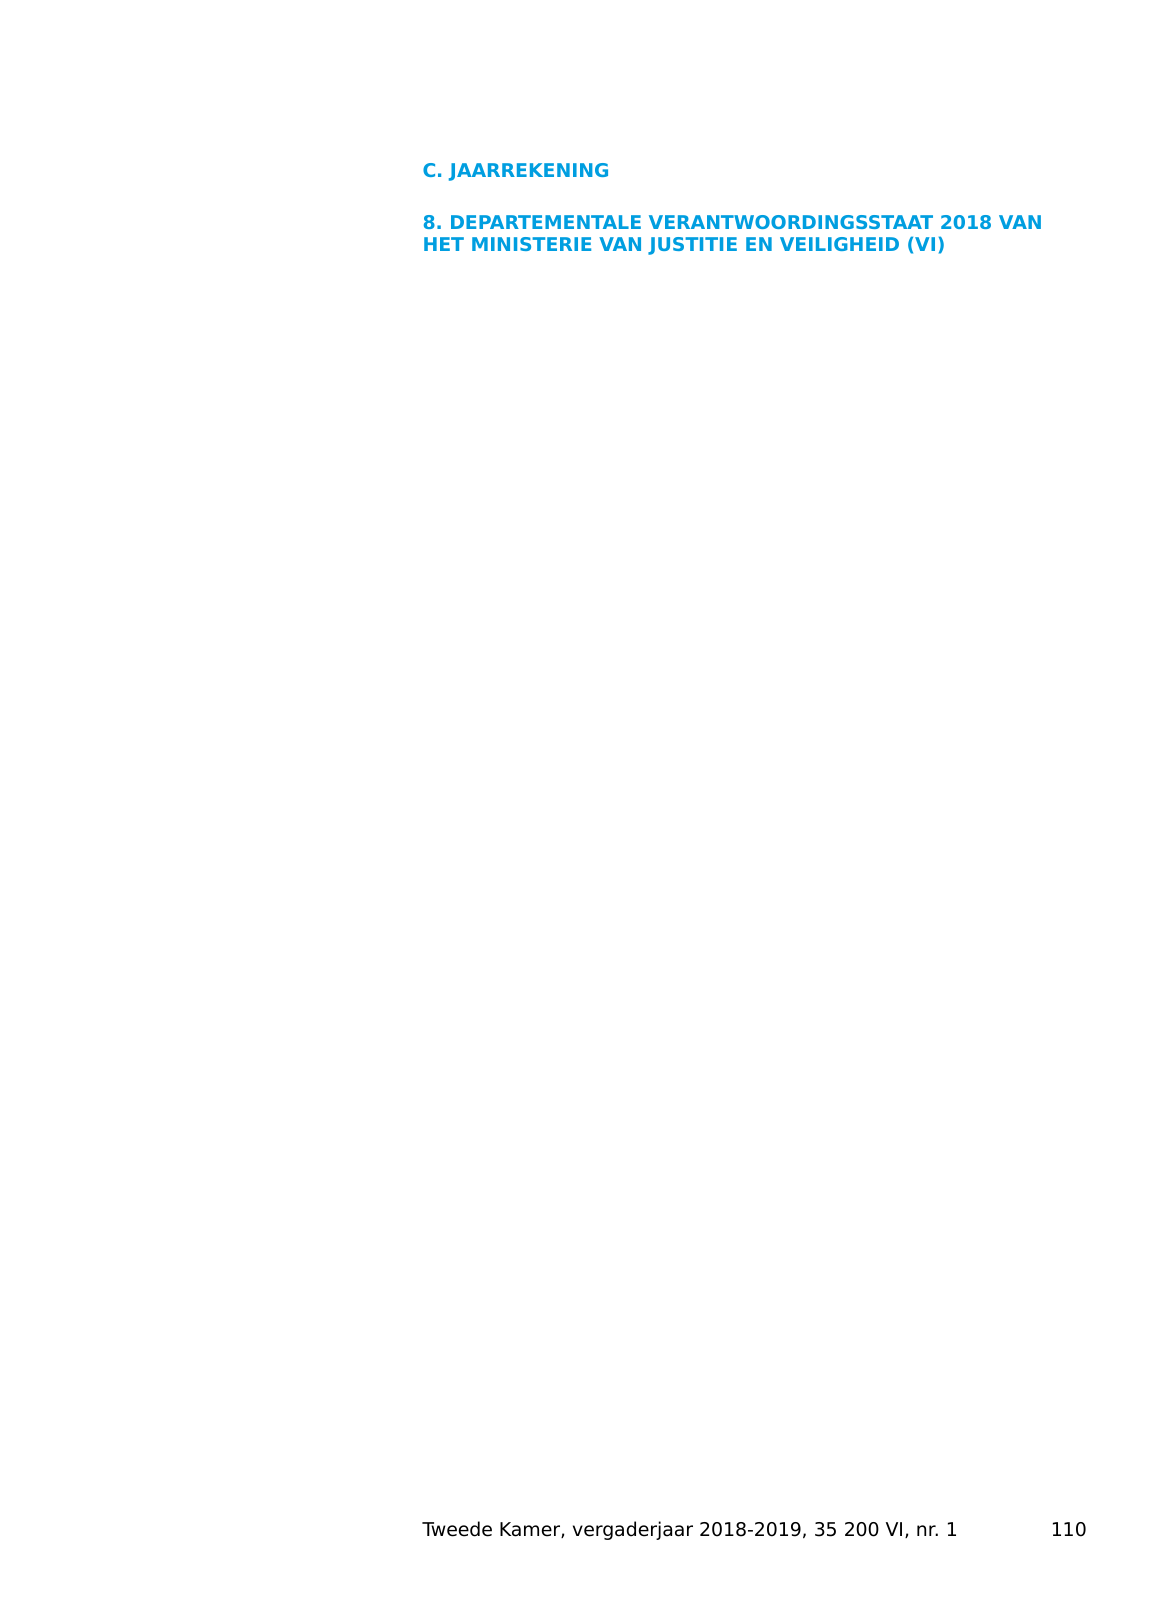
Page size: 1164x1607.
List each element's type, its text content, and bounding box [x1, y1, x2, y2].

subtitle 8. DEPARTEMENTALE VERANTWOORDINGSSTAAT 2018 VAN HET MINISTERIE VAN JUSTITIE EN VEILIGHEID (VI) [422, 212, 1087, 256]
subtitle C. JAARREKENING [422, 160, 1087, 182]
